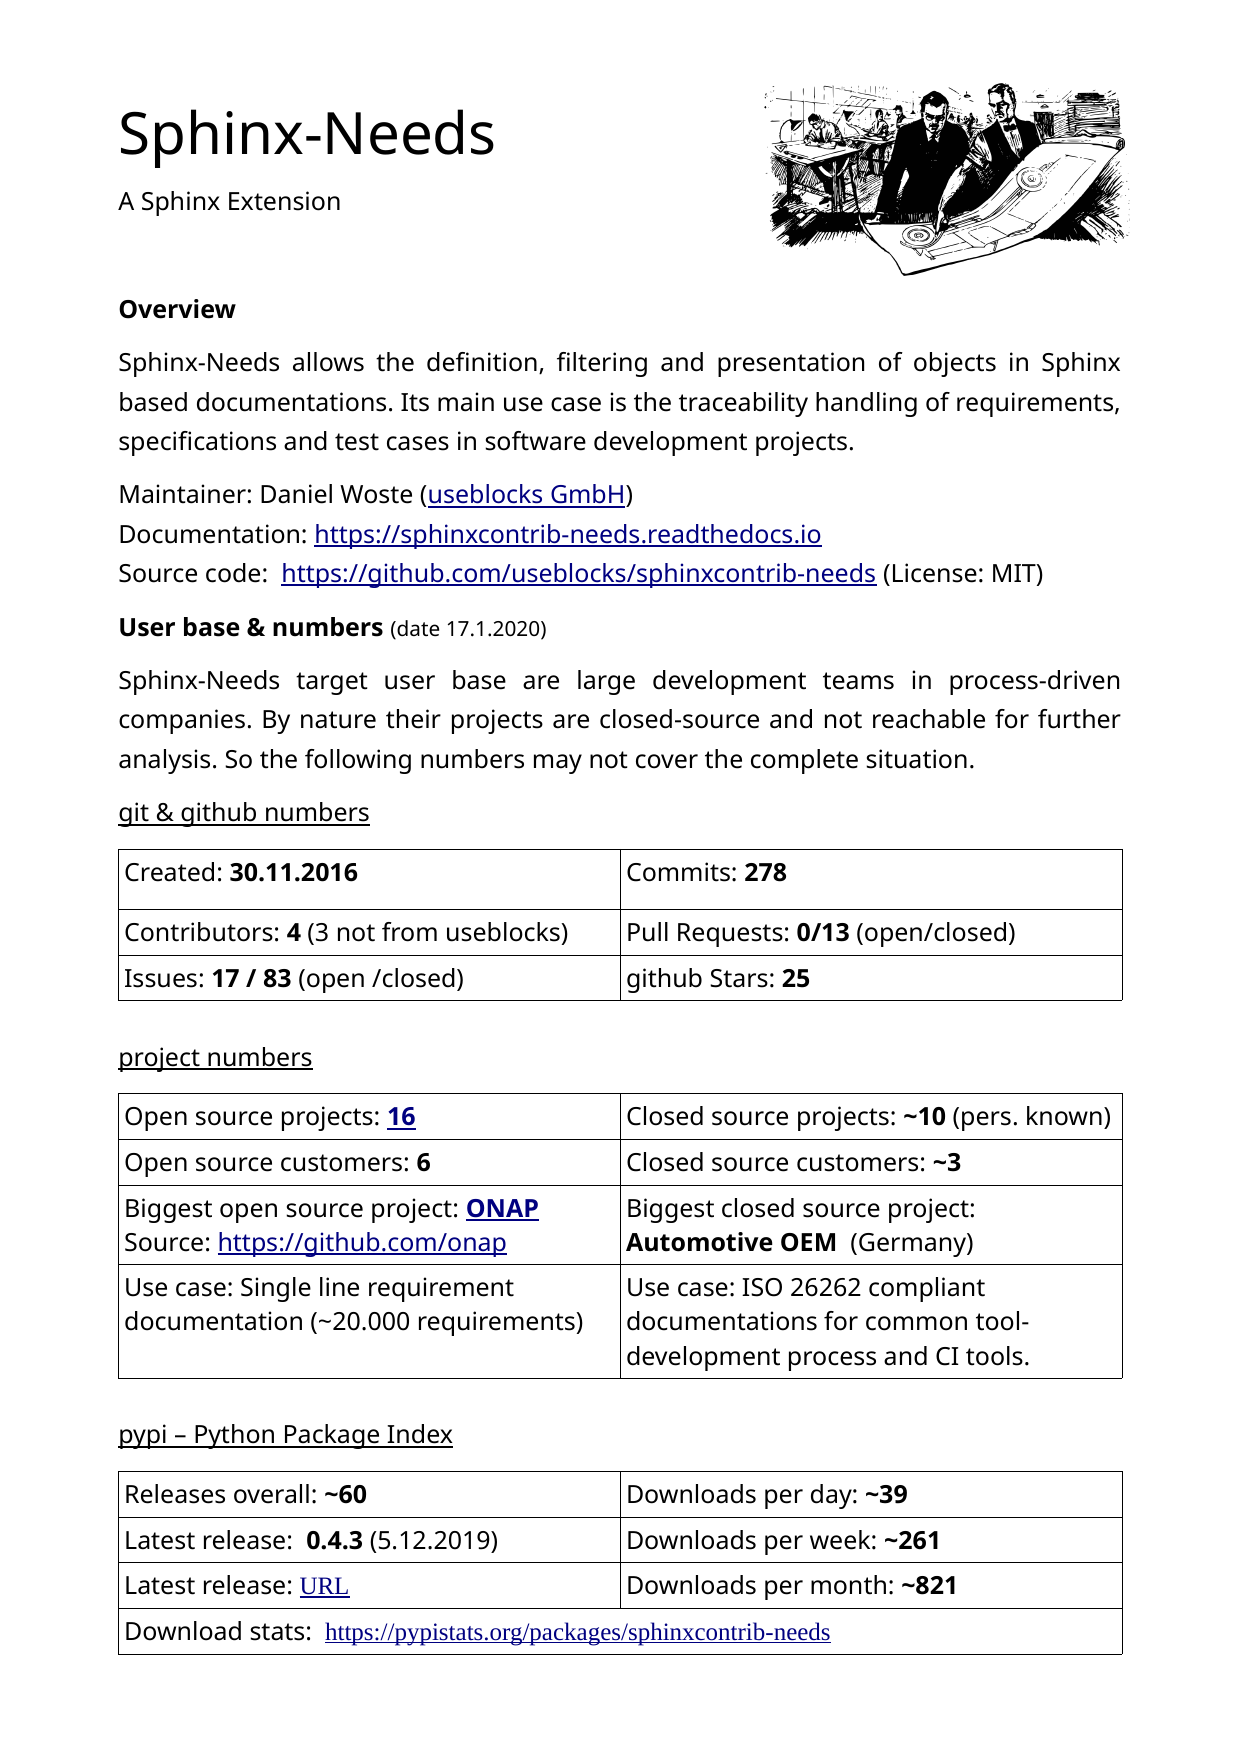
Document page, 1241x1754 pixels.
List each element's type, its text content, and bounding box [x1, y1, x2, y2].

subtitle Sphinx-Needs [118, 92, 764, 171]
table_header Open source projects: 16 [119, 1094, 620, 1139]
text project numbers [118, 1001, 1122, 1073]
table_cell Downloads per month: ~821 [621, 1563, 1122, 1608]
table_cell Downloads per week: ~261 [621, 1518, 1122, 1562]
table_cell Latest release: 0.4.3 (5.12.2019) [119, 1518, 620, 1562]
text git & github numbers [118, 795, 1122, 829]
text pypi – Python Package Index [118, 1379, 1122, 1451]
table_header Downloads per day: ~39 [621, 1472, 1122, 1517]
text Sphinx-Needs allows the definition, filtering and presentation of objects in Sphinx based documentations. Its main use case is the traceability handling of requirements, specifications and test cases in software development projects. [118, 345, 1122, 457]
table_cell Download stats: https://pypistats.org/packages/sphinxcontrib-needs [119, 1609, 1122, 1653]
text User base & numbers (date 17.1.2020) [118, 609, 1122, 643]
text Maintainer: Daniel Woste (useblocks GmbH) Documentation: https://sphinxcontrib-needs.readthedocs.io Source code: https://github.com/useblocks/sphinxcontrib-needs (License: MIT) [118, 477, 1122, 589]
table_cell Use case: ISO 26262 compliant documentations for common tool-development process and CI tools. [621, 1265, 1122, 1378]
table_cell Closed source customers: ~3 [621, 1140, 1122, 1184]
table_cell github Stars: 25 [621, 956, 1122, 1000]
table_header Created: 30.11.2016 [119, 850, 620, 909]
table_cell Contributors: 4 (3 not from useblocks) [119, 910, 620, 954]
table_header Commits: 278 [621, 850, 1122, 909]
text A Sphinx Extension [118, 184, 764, 218]
table_cell Pull Requests: 0/13 (open/closed) [621, 910, 1122, 954]
text Overview [118, 291, 1122, 325]
table_cell Issues: 17 / 83 (open /closed) [119, 956, 620, 1000]
text Sphinx-Needs target user base are large development teams in process-driven companies. By nature their projects are closed-source and not reachable for further analysis. So the following numbers may not cover the complete situation. [118, 663, 1122, 775]
table_cell Biggest closed source project: Automotive OEM (Germany) [621, 1186, 1122, 1264]
table_cell Open source customers: 6 [119, 1140, 620, 1184]
table_cell Biggest open source project: ONAP Source: https://github.com/onap [119, 1186, 620, 1264]
picture [764, 83, 1130, 276]
table_header Closed source projects: ~10 (pers. known) [621, 1094, 1122, 1139]
table_cell Latest release: URL [119, 1563, 620, 1608]
table_header Releases overall: ~60 [119, 1472, 620, 1517]
table_cell Use case: Single line requirement documentation (~20.000 requirements) [119, 1265, 620, 1378]
